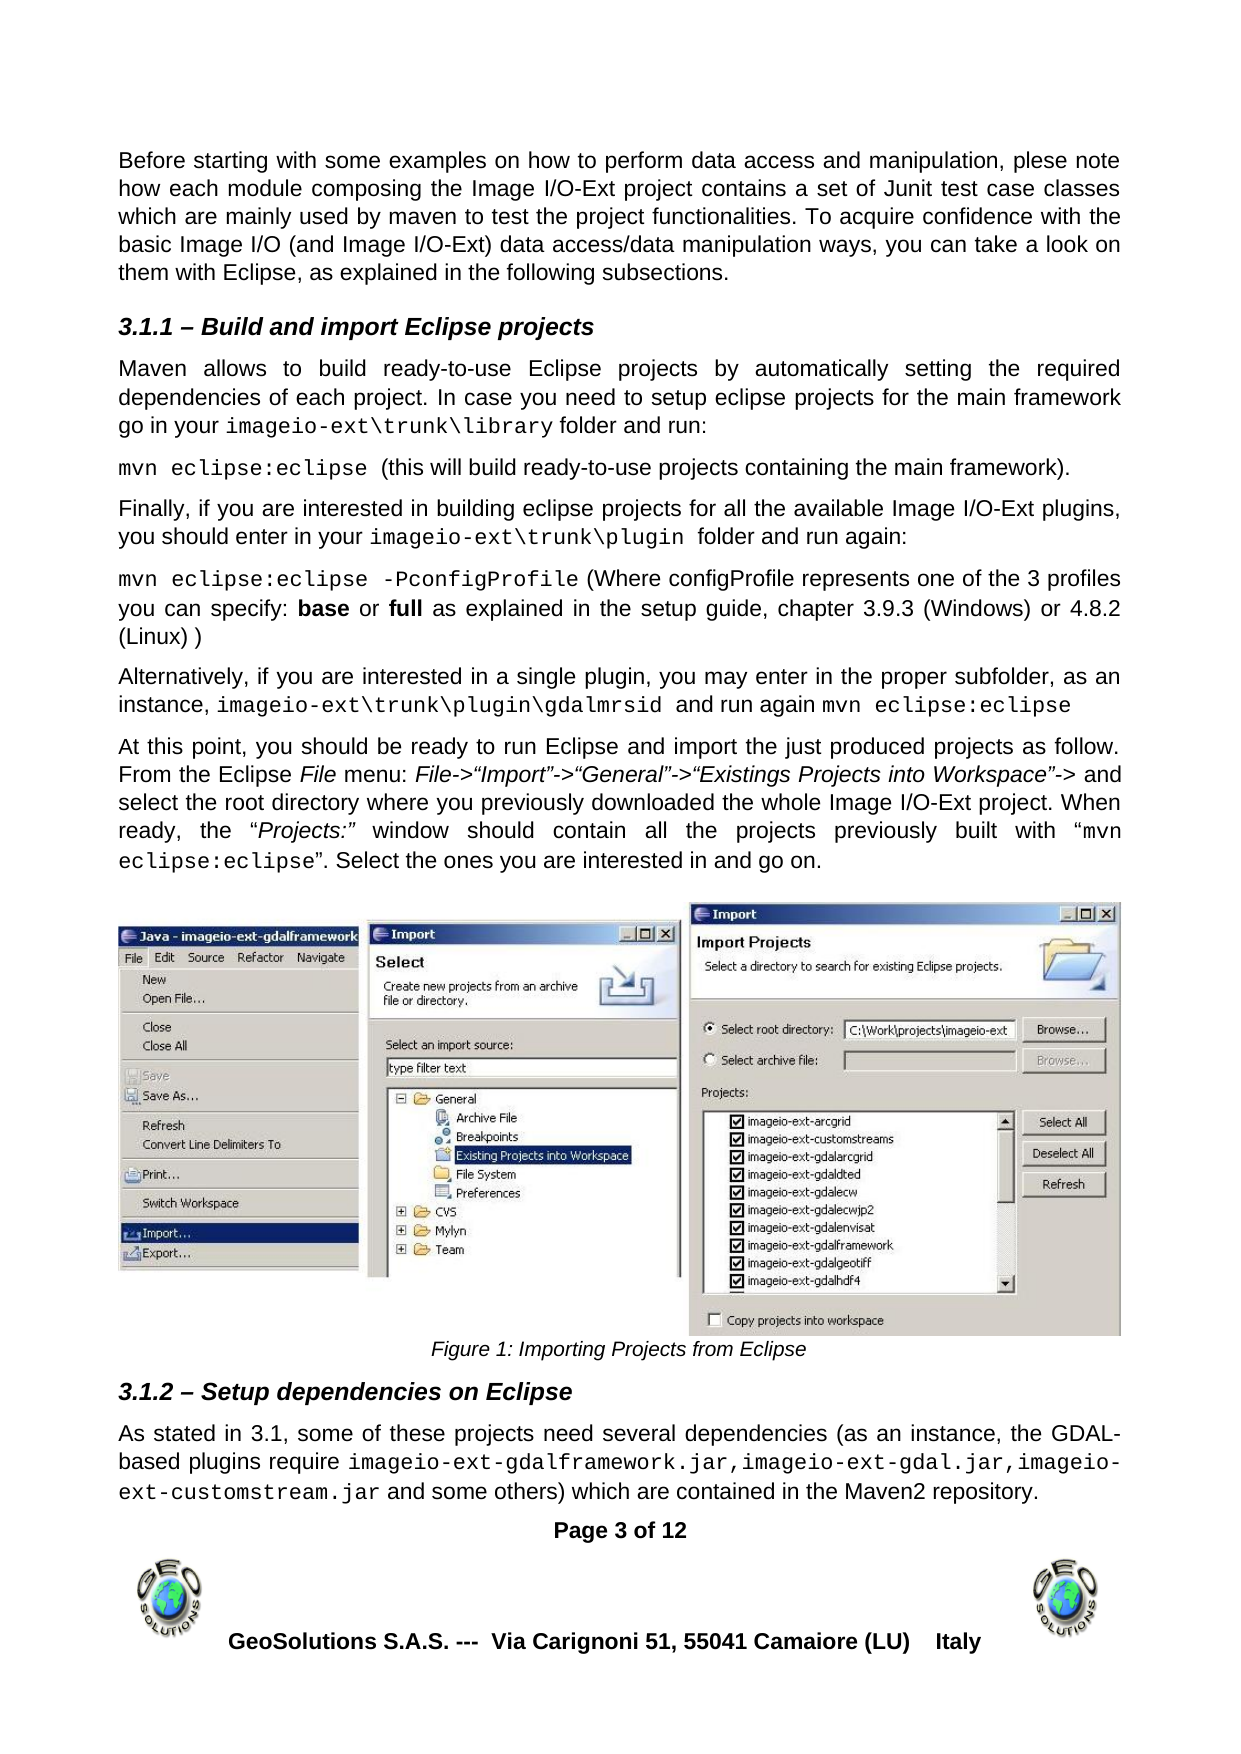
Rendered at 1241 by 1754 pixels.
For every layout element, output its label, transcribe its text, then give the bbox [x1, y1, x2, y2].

picture [1030, 1552, 1101, 1641]
subtitle 3.1.2 – Setup dependencies on Eclipse [118, 1361, 1122, 1406]
picture [134, 1552, 205, 1641]
text Alternatively, if you are interested in a single plugin, you may enter in the proper subfolder, as an instance, imageio-ext\trunk\plugin\gdalmrsid and run again mvn eclipse:eclipse [118, 664, 1122, 719]
text Figure 1: Importing Projects from Eclipse [118, 1336, 1122, 1361]
text Maven allows to build ready-to-use Eclipse projects by automatically setting the required dependencies of each project. In case you need to setup eclipse projects for the main framework go in your imageio-ext\trunk\library folder and run: [118, 356, 1122, 440]
text mvn eclipse:eclipse (this will build ready-to-use projects containing the main framework). [118, 454, 1122, 481]
subtitle 3.1.1 – Build and import Eclipse projects [118, 313, 1122, 341]
text As stated in 3.1, some of these projects need several dependencies (as an instance, the GDAL-based plugins require imageio-ext-gdalframework.jar,imageio-ext-gdal.jar,imageio-ext-customstream.jar and some others) which are contained in the Maven2 repository. [118, 1421, 1122, 1506]
text mvn eclipse:eclipse -PconfigProfile (Where configProfile represents one of the 3 profiles you can specify: base or full as explained in the setup guide, chapter 3.9.3 (Windows) or 4.8.2 (Linux) ) [118, 566, 1122, 649]
text Finally, if you are interested in building eclipse projects for all the available Image I/O-Ext plugins, you should enter in your imageio-ext\trunk\plugin folder and run again: [118, 496, 1122, 551]
text Before starting with some examples on how to perform data access and manipulation, plese note how each module composing the Image I/O-Ext project contains a set of Junit test case classes which are mainly used by maven to test the project functionalities. To acquire confidence with the basic Image I/O (and Image I/O-Ext) data access/data manipulation ways, you can take a look on them with Eclipse, as explained in the following subsections. [118, 148, 1122, 286]
subtitle [118, 889, 1122, 902]
picture [118, 902, 1123, 1336]
text At this point, you should be ready to run Eclipse and import the just produced projects as follow. From the Eclipse File menu: File->“Import”->“General”->“Existings Projects into Workspace”-> and select the root directory where you previously downloaded the whole Image I/O-Ext project. When ready, the “Projects:” window should contain all the projects previously built with “mvn eclipse:eclipse”. Select the ones you are interested in and go on. [118, 733, 1122, 875]
